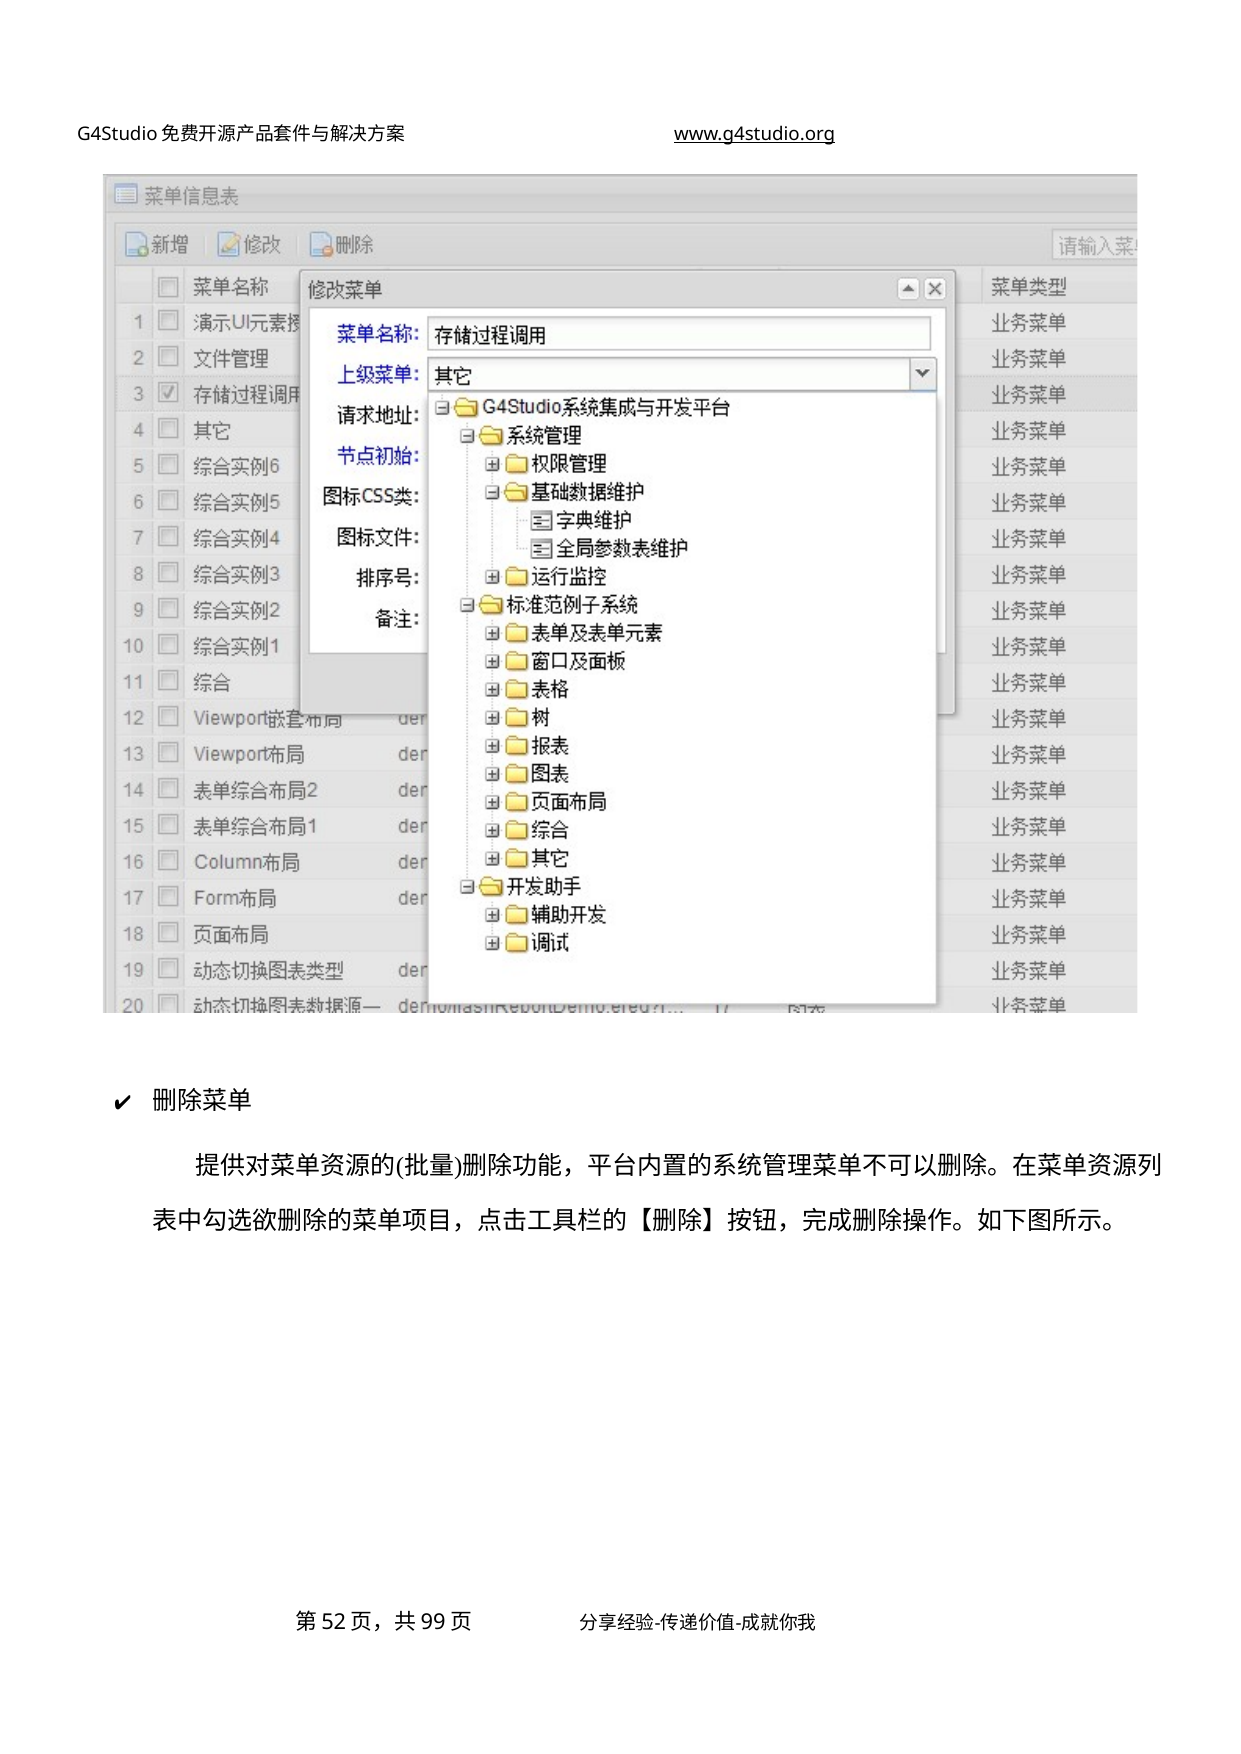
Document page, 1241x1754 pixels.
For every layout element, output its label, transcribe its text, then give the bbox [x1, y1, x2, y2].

picture [102, 174, 1138, 1013]
list 删除菜单 [114, 1082, 1163, 1116]
list 提供对菜单资源的(批量)删除功能，平台内置的系统管理菜单不可以删除。在菜单资源列表中勾选欲删除的菜单项目，点击工具栏的【删除】按钮，完成删除操作。如下图所示。 [114, 1146, 1163, 1236]
